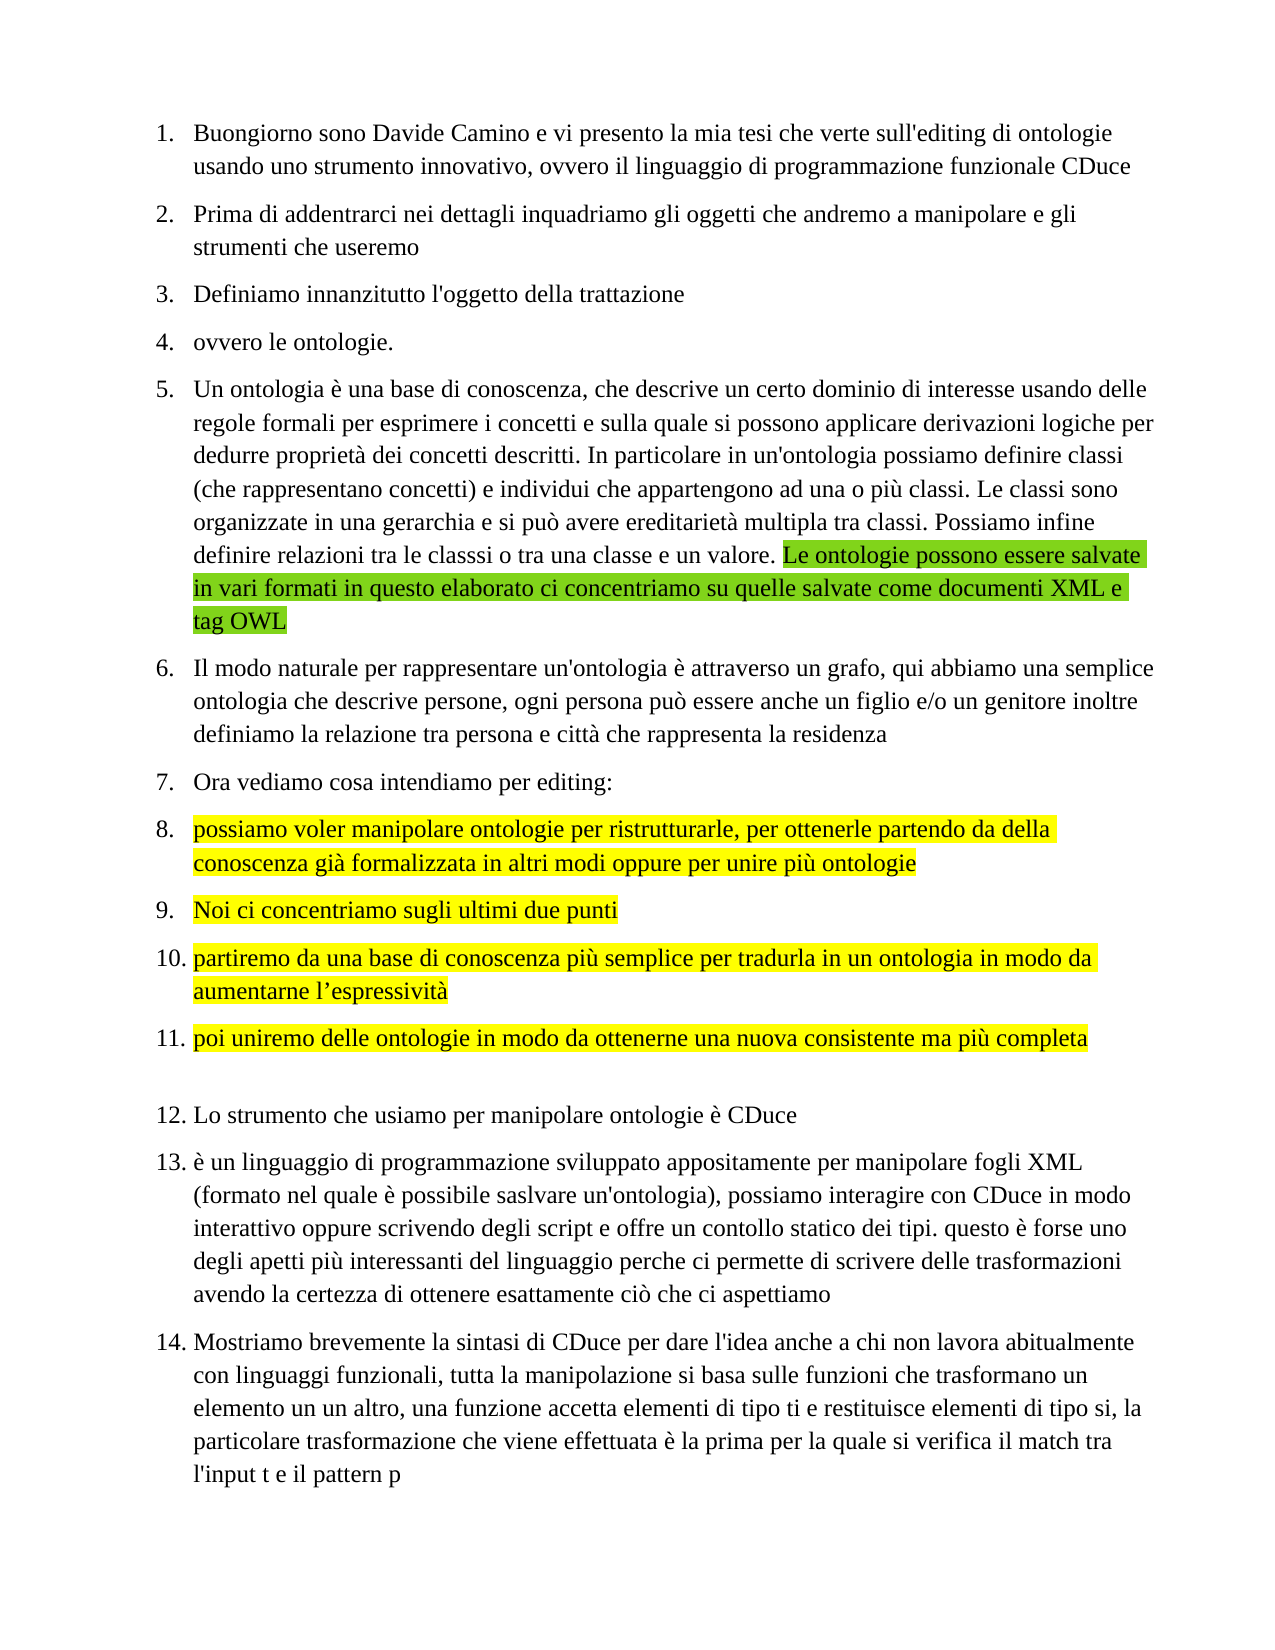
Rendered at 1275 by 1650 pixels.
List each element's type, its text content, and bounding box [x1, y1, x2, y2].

list possiamo voler manipolare ontologie per ristrutturarle, per ottenerle partendo da della conoscenza già formalizzata in altri modi oppure per unire più ontologie [156, 814, 1157, 876]
list Prima di addentrarci nei dettagli inquadriamo gli oggetti che andremo a manipolare e gli strumenti che useremo [156, 199, 1157, 261]
list ovvero le ontologie. [156, 327, 1157, 356]
list Noi ci concentriamo sugli ultimi due punti [156, 895, 1157, 924]
list poi uniremo delle ontologie in modo da ottenerne una nuova consistente ma più completa [156, 1023, 1157, 1052]
list Il modo naturale per rappresentare un'ontologia è attraverso un grafo, qui abbiamo una semplice ontologia che descrive persone, ogni persona può essere anche un figlio e/o un genitore inoltre definiamo la relazione tra persona e città che rappresenta la residenza [156, 653, 1157, 748]
list Mostriamo brevemente la sintasi di CDuce per dare l'idea anche a chi non lavora abitualmente con linguaggi funzionali, tutta la manipolazione si basa sulle funzioni che trasformano un elemento un un altro, una funzione accetta elementi di tipo ti e restituisce elementi di tipo si, la particolare trasformazione che viene effettuata è la prima per la quale si verifica il match tra l'input t e il pattern p [156, 1327, 1157, 1488]
list partiremo da una base di conoscenza più semplice per tradurla in un ontologia in modo da aumentarne l’espressività [156, 943, 1157, 1004]
list Buongiorno sono Davide Camino e vi presento la mia tesi che verte sull'editing di ontologie usando uno strumento innovativo, ovvero il linguaggio di programmazione funzionale CDuce [156, 118, 1157, 180]
list Lo strumento che usiamo per manipolare ontologie è CDuce [156, 1100, 1157, 1128]
list Definiamo innanzitutto l'oggetto della trattazione [156, 279, 1157, 308]
list è un linguaggio di programmazione sviluppato appositamente per manipolare fogli XML (formato nel quale è possibile saslvare un'ontologia), possiamo interagire con CDuce in modo interattivo oppure scrivendo degli script e offre un contollo statico dei tipi. questo è forse uno degli apetti più interessanti del linguaggio perche ci permette di scrivere delle trasformazioni avendo la certezza di ottenere esattamente ciò che ci aspettiamo [156, 1147, 1157, 1308]
list Un ontologia è una base di conoscenza, che descrive un certo dominio di interesse usando delle regole formali per esprimere i concetti e sulla quale si possono applicare derivazioni logiche per dedurre proprietà dei concetti descritti. In particolare in un'ontologia possiamo definire classi (che rappresentano concetti) e individui che appartengono ad una o più classi. Le classi sono organizzate in una gerarchia e si può avere ereditarietà multipla tra classi. Possiamo infine definire relazioni tra le classsi o tra una classe e un valore. Le ontologie possono essere salvate in vari formati in questo elaborato ci concentriamo su quelle salvate come documenti XML e tag OWL [156, 374, 1157, 634]
list Ora vediamo cosa intendiamo per editing: [156, 767, 1157, 796]
